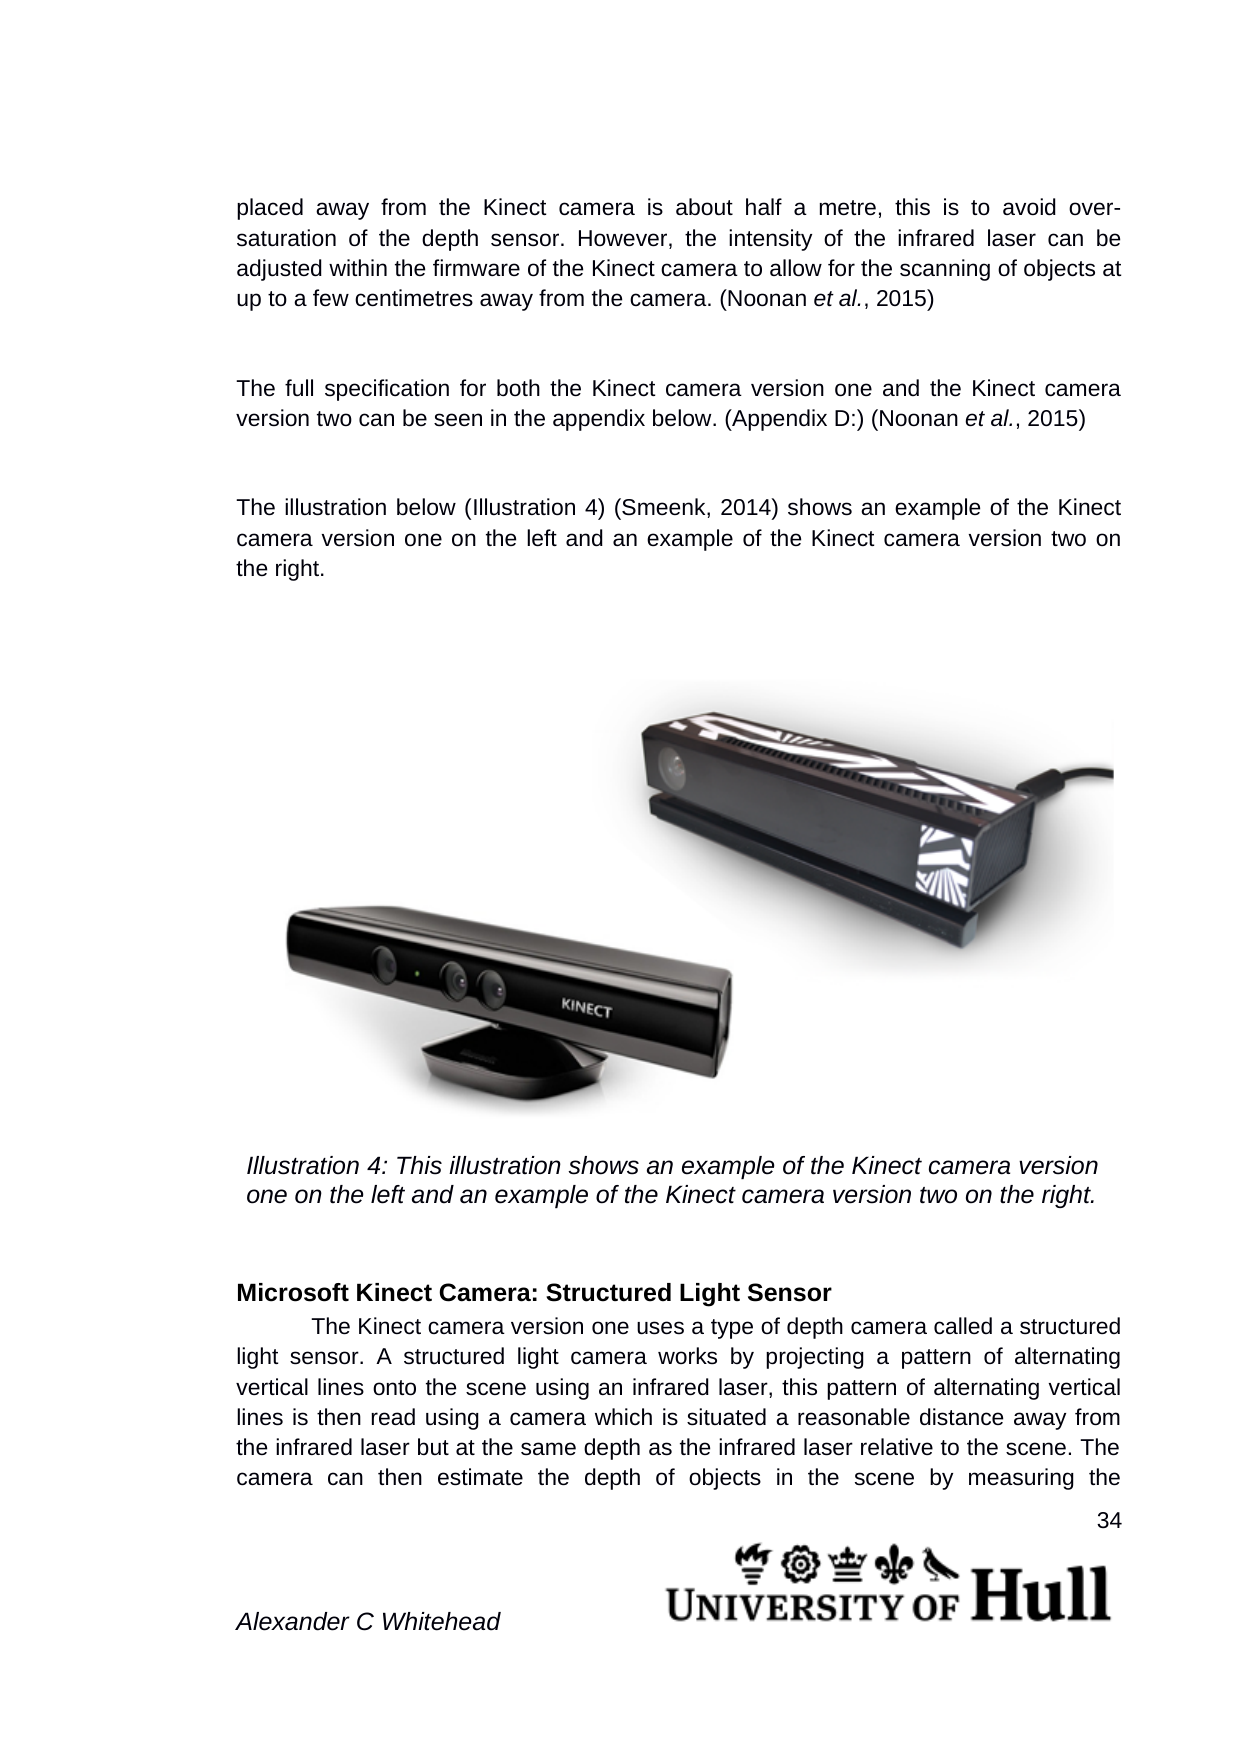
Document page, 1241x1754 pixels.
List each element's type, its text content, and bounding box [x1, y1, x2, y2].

subtitle Microsoft Kinect Camera: Structured Light Sensor [236, 1278, 1122, 1307]
text placed away from the Kinect camera is about half a metre, this is to avoid over-saturation of the depth sensor. However, the intensity of the infrared laser can be adjusted within the firmware of the Kinect camera to allow for the scanning of objects at up to a few centimetres away from the camera. (Noonan et al., 2015) [236, 194, 1122, 311]
text The illustration below (Illustration 4) (Smeenk, 2014)⁠ shows an example of the Kinect camera version one on the left and an example of the Kinect camera version two on the right. [236, 494, 1122, 581]
picture [659, 1533, 1119, 1631]
text The Kinect camera version one uses a type of depth camera called a structured light sensor. A structured light camera works by projecting a pattern of alternating vertical lines onto the scene using an infrared laser, this pattern of alternating vertical lines is then read using a camera which is situated a reasonable distance away from the infrared laser but at the same depth as the infrared laser relative to the scene. The camera can then estimate the depth of objects in the scene by measuring the [236, 1313, 1122, 1491]
picture [246, 656, 1114, 1146]
text The full specification for both the Kinect camera version one and the Kinect camera version two can be seen in the appendix below. (Appendix D:) (Noonan et al., 2015)⁠ [236, 374, 1122, 431]
text Illustration 4: This illustration shows an example of the Kinect camera version one on the left and an example of the Kinect camera version two on the right. [246, 1146, 1114, 1208]
